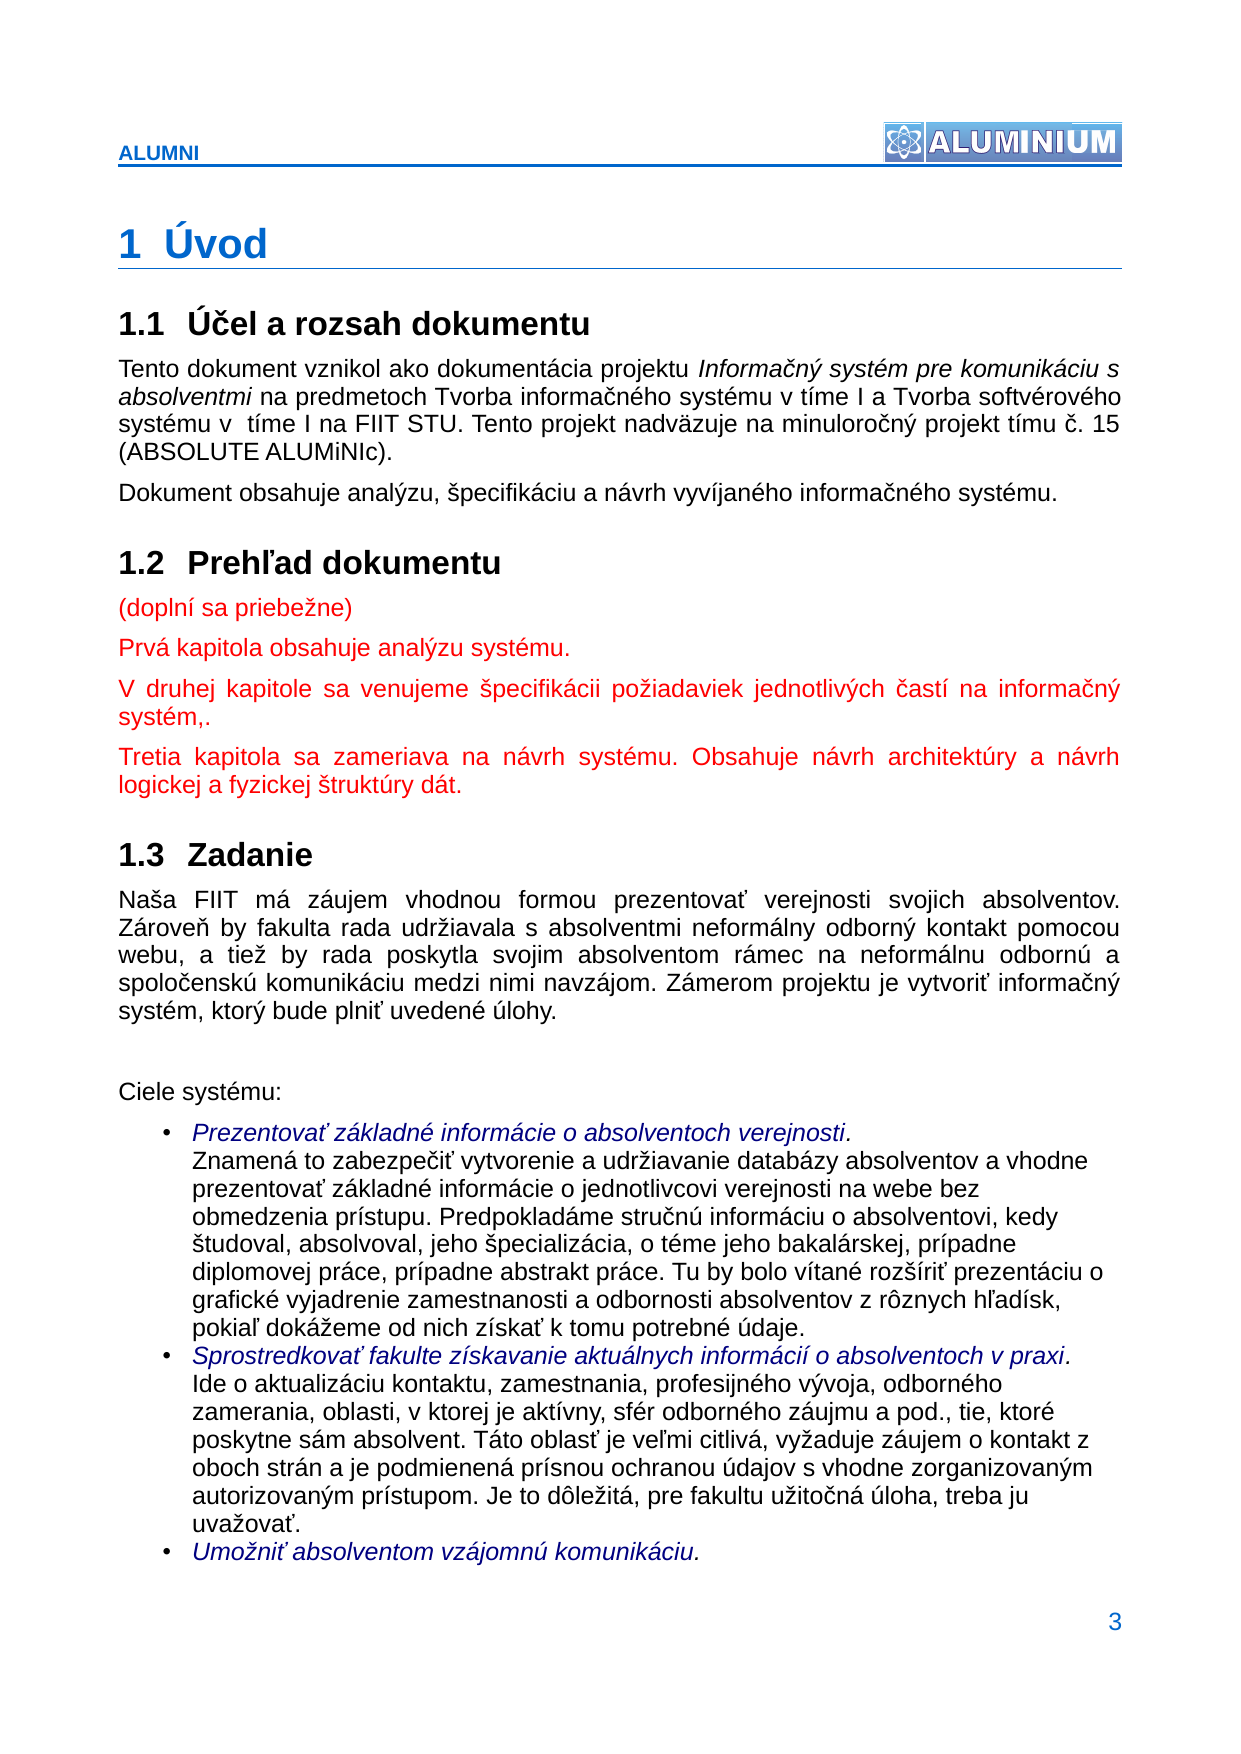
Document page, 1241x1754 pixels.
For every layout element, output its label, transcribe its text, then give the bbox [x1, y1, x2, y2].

subtitle Účel a rozsah dokumentu [118, 305, 1122, 342]
subtitle Úvod [118, 221, 1122, 268]
text Tretia kapitola sa zameriava na návrh systému. Obsahuje návrh architektúry a návrh logickej a fyzickej štruktúry dát. [118, 743, 1122, 798]
list Umožniť absolventom vzájomnú komunikáciu. [162, 1537, 1122, 1565]
text Dokument obsahuje analýzu, špecifikáciu a návrh vyvíjaného informačného systému. [118, 479, 1122, 507]
subtitle Zadanie [118, 836, 1122, 873]
text Naša FIIT má záujem vhodnou formou prezentovať verejnosti svojich absolventov. Zároveň by fakulta rada udržiavala s absolventmi neformálny odborný kontakt pomocou webu, a tiež by rada poskytla svojim absolventom rámec na neformálnu odbornú a spoločenskú komunikáciu medzi nimi navzájom. Zámerom projektu je vytvoriť informačný systém, ktorý bude plniť uvedené úlohy. [118, 886, 1122, 1025]
text V druhej kapitole sa venujeme špecifikácii požiadaviek jednotlivých častí na informačný systém,. [118, 674, 1122, 730]
text Ciele systému: [118, 1078, 1122, 1106]
text Prvá kapitola obsahuje analýzu systému. [118, 634, 1122, 662]
text (doplní sa priebežne) [118, 593, 1122, 621]
subtitle Prehľad dokumentu [118, 544, 1122, 581]
list Prezentovať základné informácie o absolventoch verejnosti. Znamená to zabezpečiť vytvorenie a udržiavanie databázy absolventov a vhodne prezentovať základné informácie o jednotlivcovi verejnosti na webe bez obmedzenia prístupu. Predpokladáme stručnú informáciu o absolventovi, kedy študoval, absolvoval, jeho špecializácia, o téme jeho bakalárskej, prípadne diplomovej práce, prípadne abstrakt práce. Tu by bolo vítané rozšíriť prezentáciu o grafické vyjadrenie zamestnanosti a odbornosti absolventov z rôznych hľadísk, pokiaľ dokážeme od nich získať k tomu potrebné údaje. [162, 1118, 1122, 1342]
text Tento dokument vznikol ako dokumentácia projektu Informačný systém pre komunikáciu s absolventmi na predmetoch Tvorba informačného systému v tíme I a Tvorba softvérového systému v tíme I na FIIT STU. Tento projekt nadväzuje na minuloročný projekt tímu č. 15 (ABSOLUTE ALUMiNIc). [118, 354, 1122, 466]
list Sprostredkovať fakulte získavanie aktuálnych informácií o absolventoch v praxi. Ide o aktualizáciu kontaktu, zamestnania, profesijného vývoja, odborného zamerania, oblasti, v ktorej je aktívny, sfér odborného záujmu a pod., tie, ktoré poskytne sám absolvent. Táto oblasť je veľmi citlivá, vyžaduje záujem o kontakt z oboch strán a je podmienená prísnou ochranou údajov s vhodne zorganizovaným autorizovaným prístupom. Je to dôležitá, pre fakultu užitočná úloha, treba ju uvažovať. [162, 1342, 1122, 1537]
